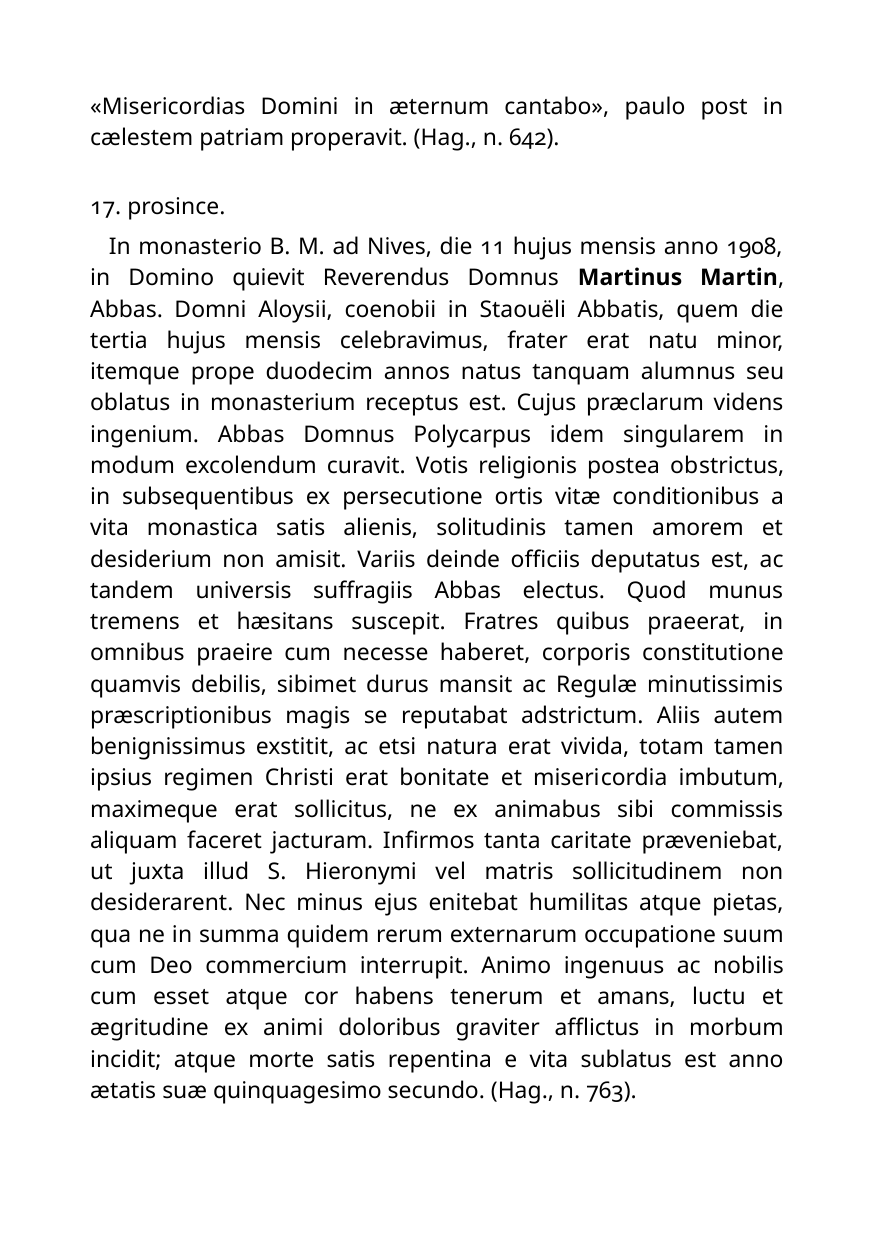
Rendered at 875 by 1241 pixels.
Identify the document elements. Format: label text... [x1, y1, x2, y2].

text In monasterio B. M. ad Nives, die 11 hujus mensis anno 1908, in Domino quievit Reverendus Domnus Martinus Martin, Abbas. Domni Aloysii, coenobii in Staouëli Abbatis, quem die tertia hujus mensis celebravimus, frater erat natu minor, itemque prope duodecim annos natus tanquam alum­nus seu oblatus in monasterium receptus est. Cujus præclarum videns ingenium. Abbas Domnus Polycarpus idem singularem in modum excolendum curavit. Votis religionis postea ob­strictus, in subsequentibus ex persecutione ortis vitæ con­ditionibus a vita monastica satis alienis, solitudinis tamen amorem et desiderium non amisit. Variis deinde officiis deputatus est, ac tandem universis suffragiis Abbas electus. Quod munus tremens et hæsitans suscepit. Fratres quibus praeerat, in omnibus praeire cum necesse haberet, corporis constitutione quamvis debilis, sibimet durus mansit ac Regulæ minutissimis præscriptionibus magis se reputabat adstrictum. Aliis autem benignissimus exstitit, ac etsi natura erat vivida, totam tamen ipsius regimen Christi erat bonitate et miseri­cordia imbutum, maximeque erat sollicitus, ne ex animabus sibi commissis aliquam faceret jacturam. Infirmos tanta caritate præveniebat, ut juxta illud S. Hieronymi vel matris sollicitudinem non desiderarent. Nec minus ejus enitebat humilitas atque pietas, qua ne in summa quidem rerum externarum occupatione suum cum Deo commercium inter­rupit. Animo ingenuus ac nobilis cum esset atque cor habens tenerum et amans, luctu et ægritudine ex animi doloribus graviter afflictus in morbum incidit; atque morte satis repentina e vita sublatus est anno ætatis suæ quinquagesimo se­cundo. (Hag., n. 763). [90, 230, 784, 1105]
text 17. prosince. [90, 190, 784, 221]
text «Misericordias Domini in æternum cantabo», paulo post in cælestem patriam properavit. (Hag., n. 642). [90, 90, 784, 152]
